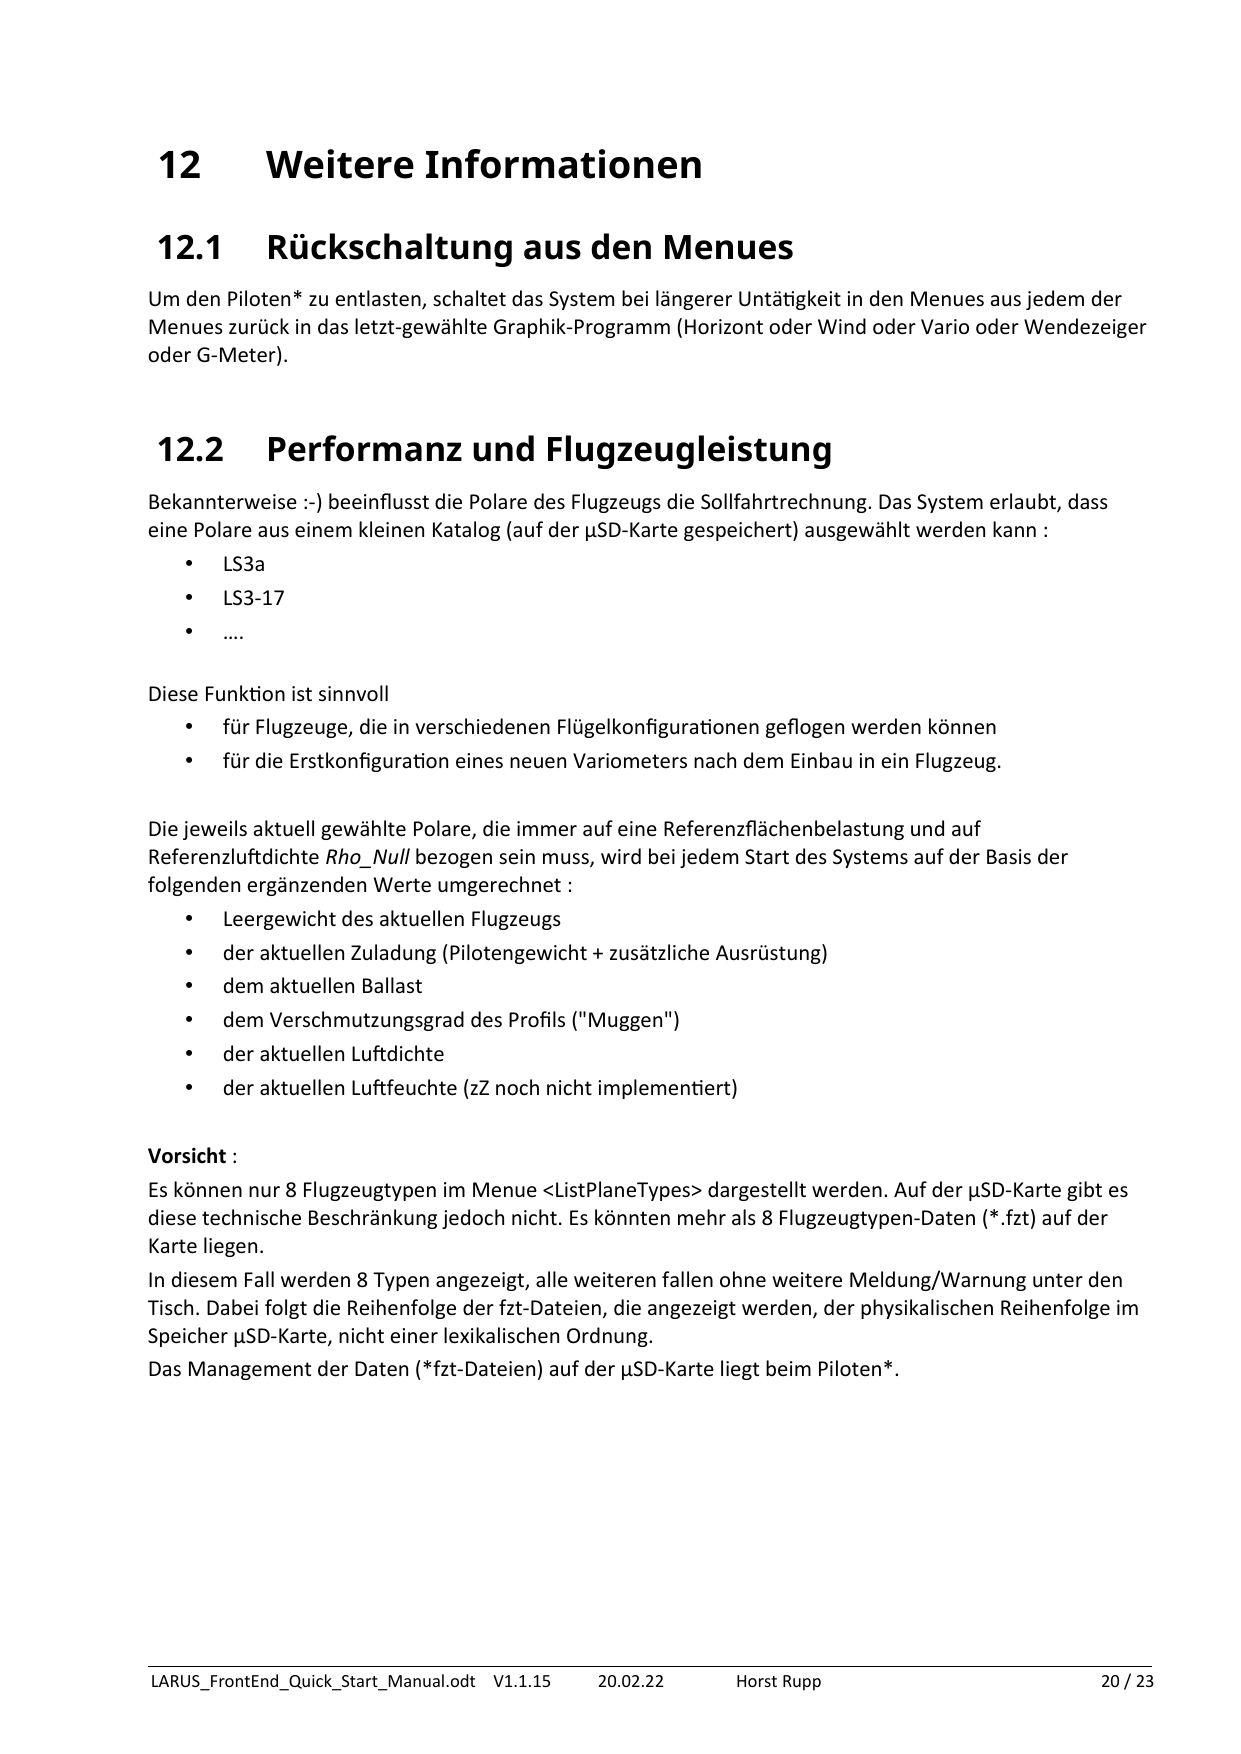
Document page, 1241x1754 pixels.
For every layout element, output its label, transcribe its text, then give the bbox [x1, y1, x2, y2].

list LS3a [185, 549, 1152, 577]
subtitle Weitere Informationen [148, 138, 1128, 190]
text Um den Piloten* zu entlasten, schaltet das System bei längerer Untätigkeit in den Menues aus jedem der Menues zurück in das letzt-gewählte Graphik-Programm (Horizont oder Wind oder Vario oder Wendezeiger oder G-Meter). [148, 284, 1152, 368]
text Das Management der Daten (*fzt-Dateien) auf der µSD-Karte liegt beim Piloten*. [148, 1354, 1152, 1383]
list der aktuellen Luftfeuchte (zZ noch nicht implementiert) [185, 1073, 1152, 1101]
list dem Verschmutzungsgrad des Profils ("Muggen") [185, 1006, 1152, 1033]
list dem aktuellen Ballast [185, 972, 1152, 1000]
text In diesem Fall werden 8 Typen angezeigt, alle weiteren fallen ohne weitere Meldung/Warnung unter den Tisch. Dabei folgt die Reihenfolge der fzt-Dateien, die angezeigt werden, der physikalischen Reihenfolge im Speicher µSD-Karte, nicht einer lexikalischen Ordnung. [148, 1265, 1152, 1349]
list …. [185, 617, 1152, 673]
subtitle Rückschaltung aus den Menues [148, 223, 1152, 269]
list Leergewicht des aktuellen Flugzeugs [185, 904, 1152, 932]
subtitle Performanz und Flugzeugleistung [148, 426, 1152, 472]
list für die Erstkonfiguration eines neuen Variometers nach dem Einbau in ein Flugzeug. [185, 746, 1152, 774]
list LS3-17 [185, 583, 1152, 611]
text Vorsicht : [148, 1141, 1152, 1169]
text Die jeweils aktuell gewählte Polare, die immer auf eine Referenzflächenbelastung und auf Referenzluftdichte Rho_Null bezogen sein muss, wird bei jedem Start des Systems auf der Basis der folgenden ergänzenden Werte umgerechnet : [148, 814, 1152, 898]
list der aktuellen Zuladung (Pilotengewicht + zusätzliche Ausrüstung) [185, 938, 1152, 966]
text Diese Funktion ist sinnvoll [148, 679, 1152, 707]
text Bekannterweise :-) beeinflusst die Polare des Flugzeugs die Sollfahrtrechnung. Das System erlaubt, dass eine Polare aus einem kleinen Katalog (auf der µSD-Karte gespeichert) ausgewählt werden kann : [148, 487, 1152, 543]
list für Flugzeuge, die in verschiedenen Flügelkonfigurationen geflogen werden können [185, 712, 1152, 741]
text Es können nur 8 Flugzeugtypen im Menue <ListPlaneTypes> dargestellt werden. Auf der µSD-Karte gibt es diese technische Beschränkung jedoch nicht. Es könnten mehr als 8 Flugzeugtypen-Daten (*.fzt) auf der Karte liegen. [148, 1175, 1152, 1259]
list der aktuellen Luftdichte [185, 1039, 1152, 1067]
